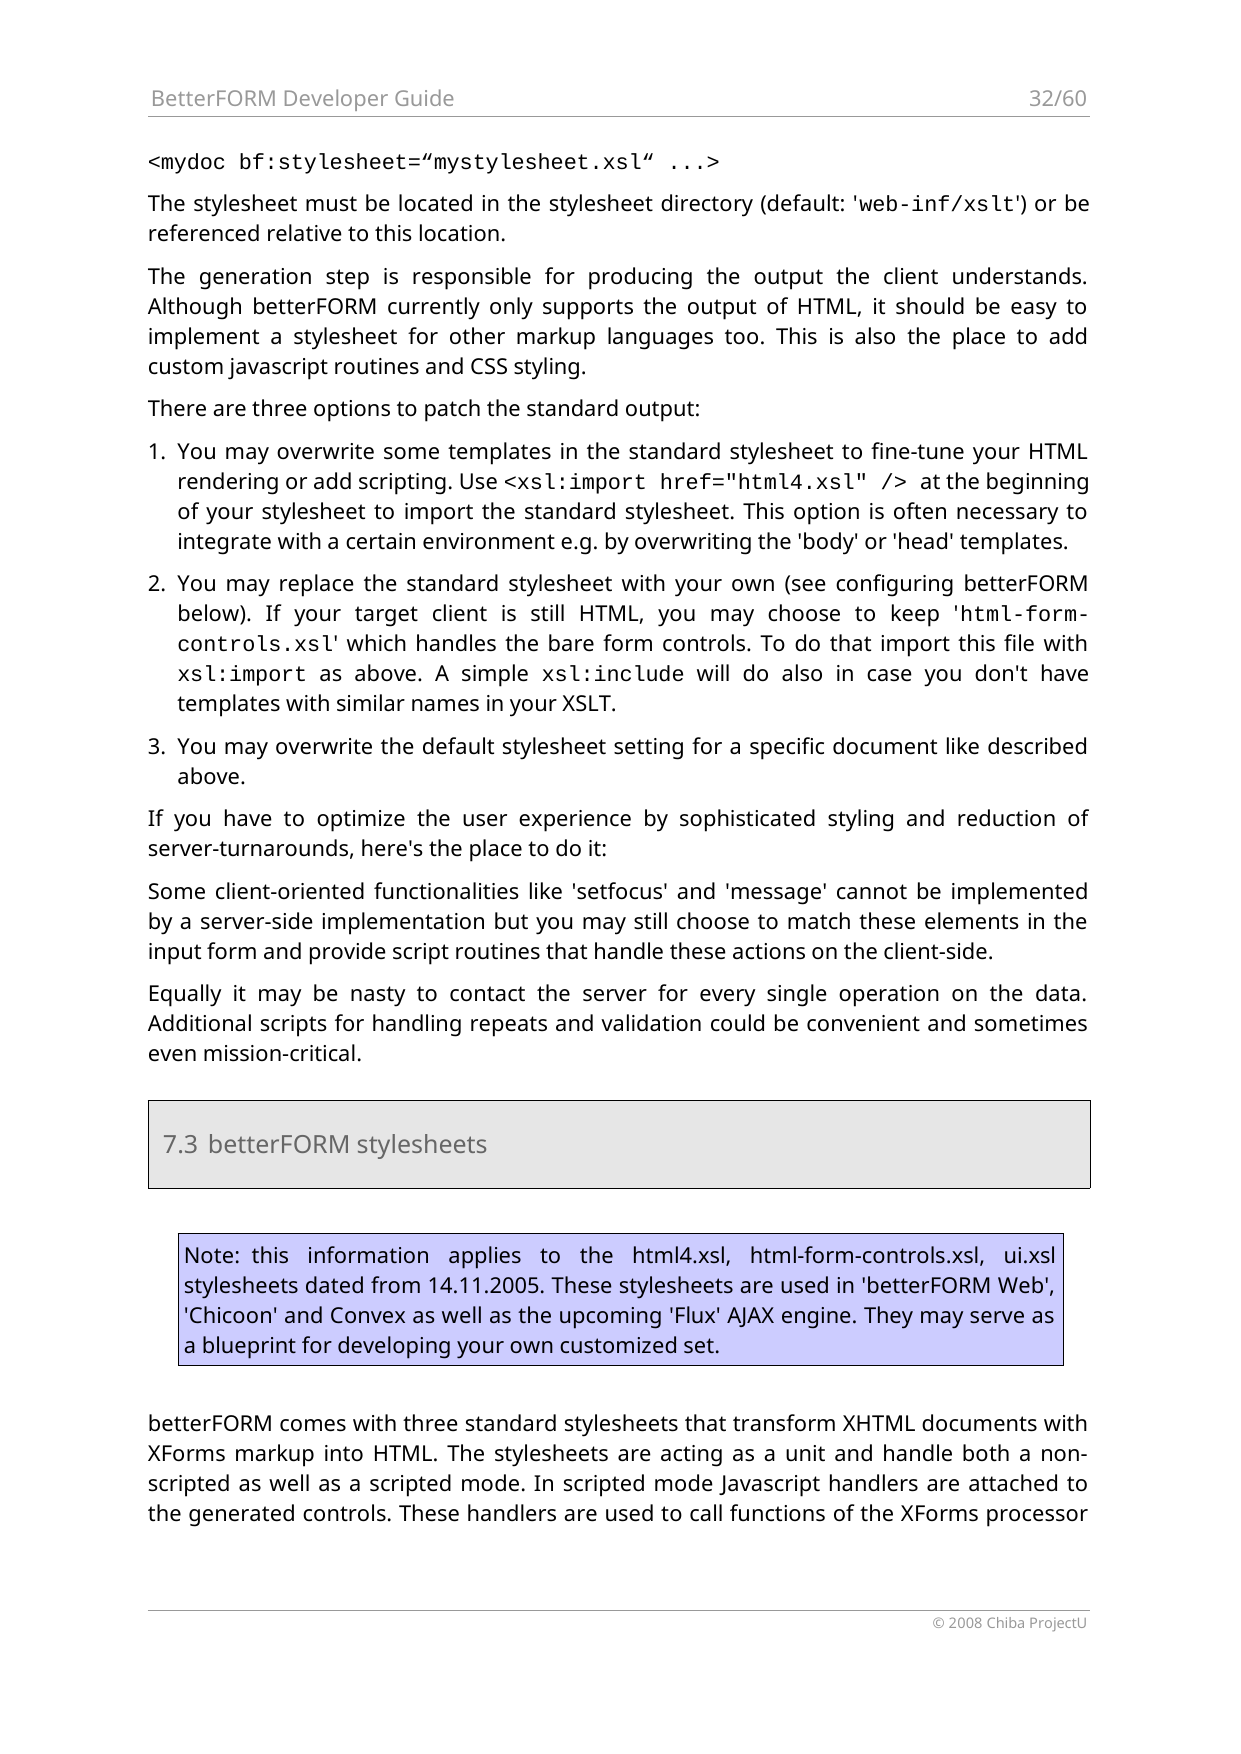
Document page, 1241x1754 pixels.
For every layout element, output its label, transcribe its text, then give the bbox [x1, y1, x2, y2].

text There are three options to patch the standard output: [148, 393, 1090, 423]
list You may overwrite the default stylesheet setting for a specific document like described above. [148, 731, 1090, 791]
text Note: this information applies to the html4.xsl, html-form-controls.xsl, ui.xsl stylesheets dated from 14.11.2005. These stylesheets are used in 'betterFORM Web', 'Chicoon' and Convex as well as the upcoming 'Flux' AJAX engine. They may serve as a blueprint for developing your own customized set. [179, 1234, 1063, 1365]
text Some client-oriented functionalities like 'setfocus' and 'message' cannot be implemented by a server-side implementation but you may still choose to match these elements in the input form and provide script routines that handle these actions on the client-side. [148, 876, 1090, 966]
subtitle betterFORM stylesheets [149, 1101, 1090, 1188]
list You may overwrite some templates in the standard stylesheet to fine-tune your HTML rendering or add scripting. Use <xsl:import href="html4.xsl" /> at the beginning of your stylesheet to import the standard stylesheet. This option is often necessary to integrate with a certain environment e.g. by overwriting the 'body' or 'head' templates. [148, 436, 1090, 556]
text betterFORM comes with three standard stylesheets that transform XHTML documents with XForms markup into HTML. The stylesheets are acting as a unit and handle both a non-scripted as well as a scripted mode. In scripted mode Javascript handlers are attached to the generated controls. These handlers are used to call functions of the XForms processor [148, 1378, 1090, 1528]
text Equally it may be nasty to contact the server for every single operation on the data. Additional scripts for handling repeats and validation could be convenient and sometimes even mission-critical. [148, 978, 1090, 1068]
text The generation step is responsible for producing the output the client understands. Although betterFORM currently only supports the output of HTML, it should be easy to implement a stylesheet for other markup languages too. This is also the place to add custom javascript routines and CSS styling. [148, 261, 1090, 381]
text The stylesheet must be located in the stylesheet directory (default: 'web-inf/xslt') or be referenced relative to this location. [148, 188, 1090, 248]
text <mydoc bf:stylesheet=“mystylesheet.xsl“ ...> [148, 146, 1090, 176]
text If you have to optimize the user experience by sophisticated styling and reduction of server-turnarounds, here's the place to do it: [148, 803, 1090, 863]
list You may replace the standard stylesheet with your own (see configuring betterFORM below). If your target client is still HTML, you may choose to keep 'html-form-controls.xsl' which handles the bare form controls. To do that import this file with xsl:import as above. A simple xsl:include will do also in case you don't have templates with similar names in your XSLT. [148, 568, 1090, 718]
